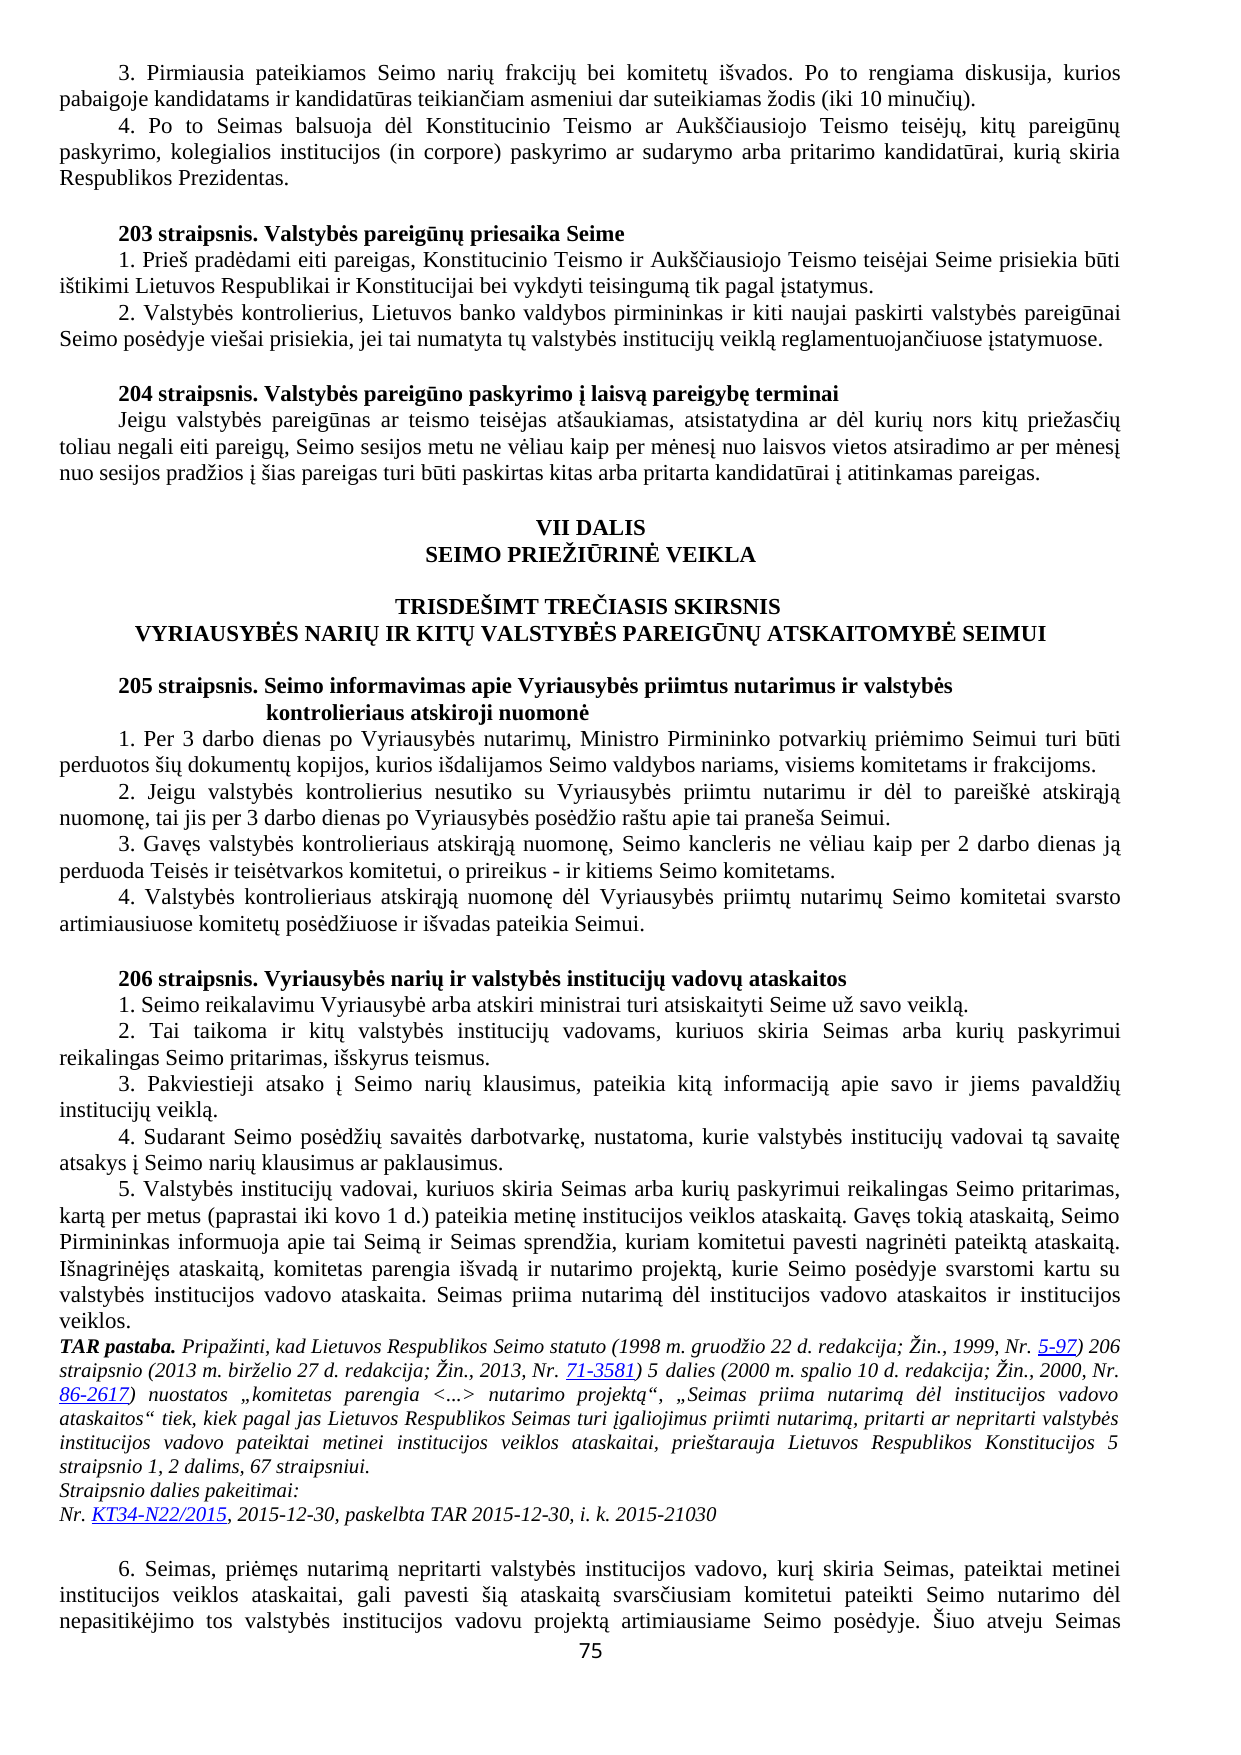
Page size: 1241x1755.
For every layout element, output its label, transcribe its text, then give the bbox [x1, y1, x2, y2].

text VII DALIS [59, 514, 1122, 541]
text Straipsnio dalies pakeitimai: [59, 1478, 1122, 1502]
text VYRIAUSYBĖS NARIŲ IR KITŲ VALSTYBĖS PAREIGŪNŲ ATSKAITOMYBĖ SEIMUI [59, 620, 1122, 646]
text SEIMO PRIEŽIŪRINĖ VEIKLA [59, 541, 1122, 567]
text 3. Pirmiausia pateikiamos Seimo narių frakcijų bei komitetų išvados. Po to rengiama diskusija, kurios pabaigoje kandidatams ir kandidatūras teikiančiam asmeniui dar suteikiamas žodis (iki 10 minučių). [59, 59, 1122, 112]
text 4. Valstybės kontrolieriaus atskirąją nuomonę dėl Vyriausybės priimtų nutarimų Seimo komitetai svarsto artimiausiuose komitetų posėdžiuose ir išvadas pateikia Seimui. [59, 883, 1122, 936]
text 6. Seimas, priėmęs nutarimą nepritarti valstybės institucijos vadovo, kurį skiria Seimas, pateiktai metinei institucijos veiklos ataskaitai, gali pavesti šią ataskaitą svarsčiusiam komitetui pateikti Seimo nutarimo dėl nepasitikėjimo tos valstybės institucijos vadovu projektą artimiausiame Seimo posėdyje. Šiuo atveju Seimas [59, 1555, 1122, 1634]
text TAR pastaba. Pripažinti, kad Lietuvos Respublikos Seimo statuto (1998 m. gruodžio 22 d. redakcija; Žin., 1999, Nr. 5-97) 206 straipsnio (2013 m. birželio 27 d. redakcija; Žin., 2013, Nr. 71-3581) 5 dalies (2000 m. spalio 10 d. redakcija; Žin., 2000, Nr. 86-2617) nuostatos „komitetas parengia <...> nutarimo projektą“, „Seimas priima nutarimą dėl institucijos vadovo ataskaitos“ tiek, kiek pagal jas Lietuvos Respublikos Seimas turi įgaliojimus priimti nutarimą, pritarti ar nepritarti valstybės institucijos vadovo pateiktai metinei institucijos veiklos ataskaitai, prieštarauja Lietuvos Respublikos Konstitucijos 5 straipsnio 1, 2 dalims, 67 straipsniui. [59, 1334, 1122, 1478]
text 3. Pakviestieji atsako į Seimo narių klausimus, pateikia kitą informaciją apie savo ir jiems pavaldžių institucijų veiklą. [59, 1070, 1122, 1123]
text 2. Tai taikoma ir kitų valstybės institucijų vadovams, kuriuos skiria Seimas arba kurių paskyrimui reikalingas Seimo pritarimas, išskyrus teismus. [59, 1017, 1122, 1070]
text 1. Prieš pradėdami eiti pareigas, Konstitucinio Teismo ir Aukščiausiojo Teismo teisėjai Seime prisiekia būti ištikimi Lietuvos Respublikai ir Konstitucijai bei vykdyti teisingumą tik pagal įstatymus. [59, 246, 1122, 299]
text 3. Gavęs valstybės kontrolieriaus atskirąją nuomonę, Seimo kancleris ne vėliau kaip per 2 darbo dienas ją perduoda Teisės ir teisėtvarkos komitetui, o prireikus - ir kitiems Seimo komitetams. [59, 831, 1122, 883]
text 205 straipsnis. Seimo informavimas apie Vyriausybės priimtus nutarimus ir valstybės [118, 672, 1122, 699]
text 4. Sudarant Seimo posėdžių savaitės darbotvarkę, nustatoma, kurie valstybės institucijų vadovai tą savaitę atsakys į Seimo narių klausimus ar paklausimus. [59, 1123, 1122, 1176]
text 206 straipsnis. Vyriausybės narių ir valstybės institucijų vadovų ataskaitos [59, 965, 1122, 991]
text TRISDEŠIMT TREČIASIS SKIRSNIS [59, 593, 1122, 620]
text Nr. KT34-N22/2015, 2015-12-30, paskelbta TAR 2015-12-30, i. k. 2015-21030 [59, 1502, 1122, 1526]
text Jeigu valstybės pareigūnas ar teismo teisėjas atšaukiamas, atsistatydina ar dėl kurių nors kitų priežasčių toliau negali eiti pareigų, Seimo sesijos metu ne vėliau kaip per mėnesį nuo laisvos vietos atsiradimo ar per mėnesį nuo sesijos pradžios į šias pareigas turi būti paskirtas kitas arba pritarta kandidatūrai į atitinkamas pareigas. [59, 406, 1122, 486]
text 1. Per 3 darbo dienas po Vyriausybės nutarimų, Ministro Pirmininko potvarkių priėmimo Seimui turi būti perduotos šių dokumentų kopijos, kurios išdalijamos Seimo valdybos nariams, visiems komitetams ir frakcijoms. [59, 725, 1122, 778]
text 204 straipsnis. Valstybės pareigūno paskyrimo į laisvą pareigybę terminai [59, 380, 1122, 406]
text 5. Valstybės institucijų vadovai, kuriuos skiria Seimas arba kurių paskyrimui reikalingas Seimo pritarimas, kartą per metus (paprastai iki kovo 1 d.) pateikia metinę institucijos veiklos ataskaitą. Gavęs tokią ataskaitą, Seimo Pirmininkas informuoja apie tai Seimą ir Seimas sprendžia, kuriam komitetui pavesti nagrinėti pateiktą ataskaitą. Išnagrinėjęs ataskaitą, komitetas parengia išvadą ir nutarimo projektą, kurie Seimo posėdyje svarstomi kartu su valstybės institucijos vadovo ataskaita. Seimas priima nutarimą dėl institucijos vadovo ataskaitos ir institucijos veiklos. [59, 1176, 1122, 1334]
text 4. Po to Seimas balsuoja dėl Konstitucinio Teismo ar Aukščiausiojo Teismo teisėjų, kitų pareigūnų paskyrimo, kolegialios institucijos (in corpore) paskyrimo ar sudarymo arba pritarimo kandidatūrai, kurią skiria Respublikos Prezidentas. [59, 112, 1122, 191]
text 203 straipsnis. Valstybės pareigūnų priesaika Seime [59, 219, 1122, 246]
text kontrolieriaus atskiroji nuomonė [266, 699, 1122, 725]
text 2. Valstybės kontrolierius, Lietuvos banko valdybos pirmininkas ir kiti naujai paskirti valstybės pareigūnai Seimo posėdyje viešai prisiekia, jei tai numatyta tų valstybės institucijų veiklą reglamentuojančiuose įstatymuose. [59, 299, 1122, 351]
text 1. Seimo reikalavimu Vyriausybė arba atskiri ministrai turi atsiskaityti Seime už savo veiklą. [59, 991, 1122, 1017]
text 2. Jeigu valstybės kontrolierius nesutiko su Vyriausybės priimtu nutarimu ir dėl to pareiškė atskirąją nuomonę, tai jis per 3 darbo dienas po Vyriausybės posėdžio raštu apie tai praneša Seimui. [59, 778, 1122, 831]
